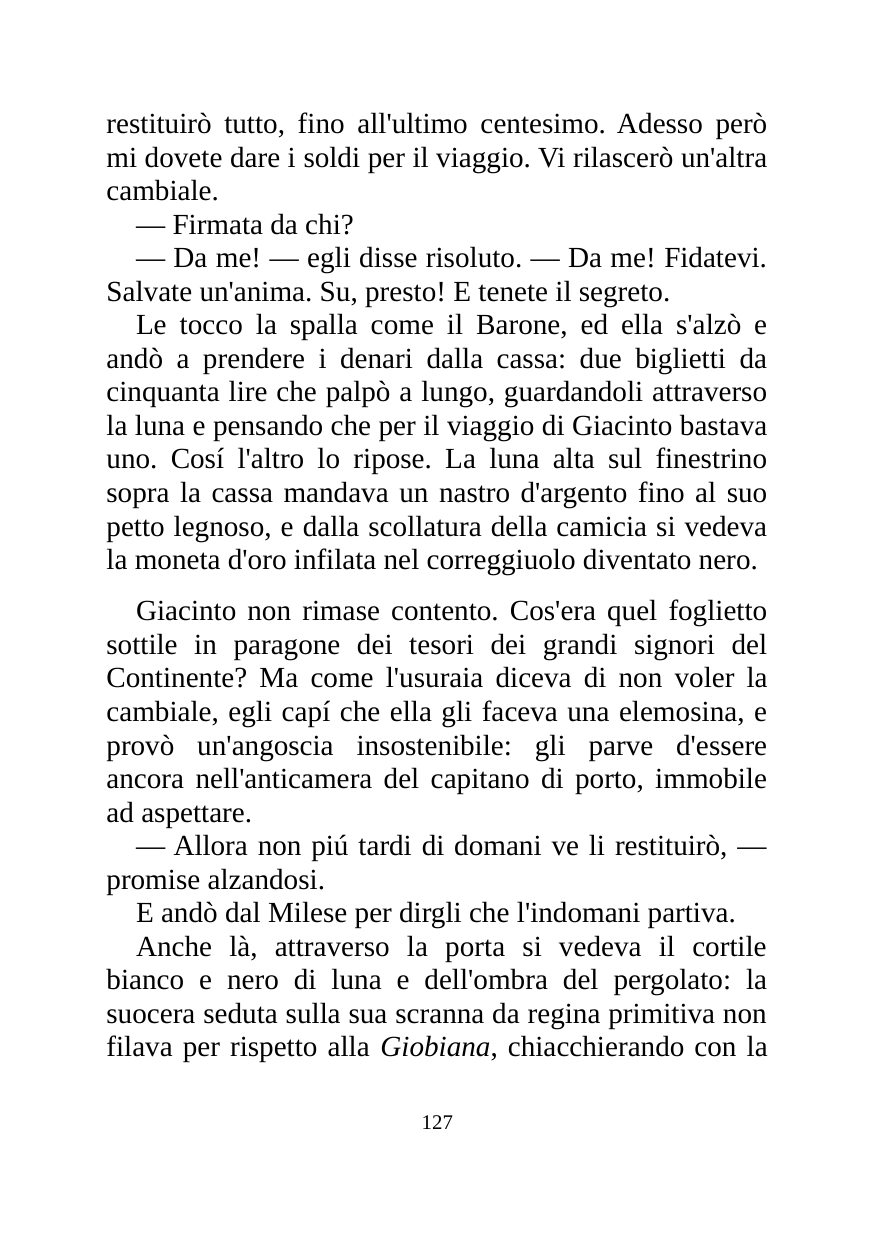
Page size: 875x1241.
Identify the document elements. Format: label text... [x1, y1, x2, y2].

text restituirò tutto, fino all'ultimo centesimo. Adesso però mi dovete dare i soldi per il viaggio. Vi rilascerò un'altra cambiale. [106, 106, 768, 207]
text — Firmata da chi? [106, 207, 768, 240]
text Le tocco la spalla come il Barone, ed ella s'alzò e andò a prendere i denari dalla cassa: due biglietti da cinquanta lire che palpò a lungo, guardandoli attraverso la luna e pensando che per il viaggio di Giacinto bastava uno. Cosí l'altro lo ripose. La luna alta sul finestrino sopra la cassa mandava un nastro d'argento fino al suo petto legnoso, e dalla scollatura della camicia si vedeva la moneta d'oro infilata nel correggiuolo diventato nero. [106, 307, 768, 576]
text Giacinto non rimase contento. Cos'era quel foglietto sottile in paragone dei tesori dei grandi signori del Continente? Ma come l'usuraia diceva di non voler la cambiale, egli capí che ella gli faceva una elemosina, e provò un'angoscia insostenibile: gli parve d'essere ancora nell'anticamera del capitano di porto, immobile ad aspettare. [106, 593, 768, 828]
text E andò dal Milese per dirgli che l'indomani partiva. [106, 895, 768, 929]
text Anche là, attraverso la porta si vedeva il cortile bianco e nero di luna e dell'ombra del pergolato: la suocera seduta sulla sua scranna da regina primitiva non filava per rispetto alla Giobiana, chiacchierando con la [106, 929, 768, 1063]
text — Allora non piú tardi di domani ve li restituirò, — promise alzandosi. [106, 828, 768, 895]
text — Da me! — egli disse risoluto. — Da me! Fidatevi. Salvate un'anima. Su, presto! E tenete il segreto. [106, 240, 768, 307]
